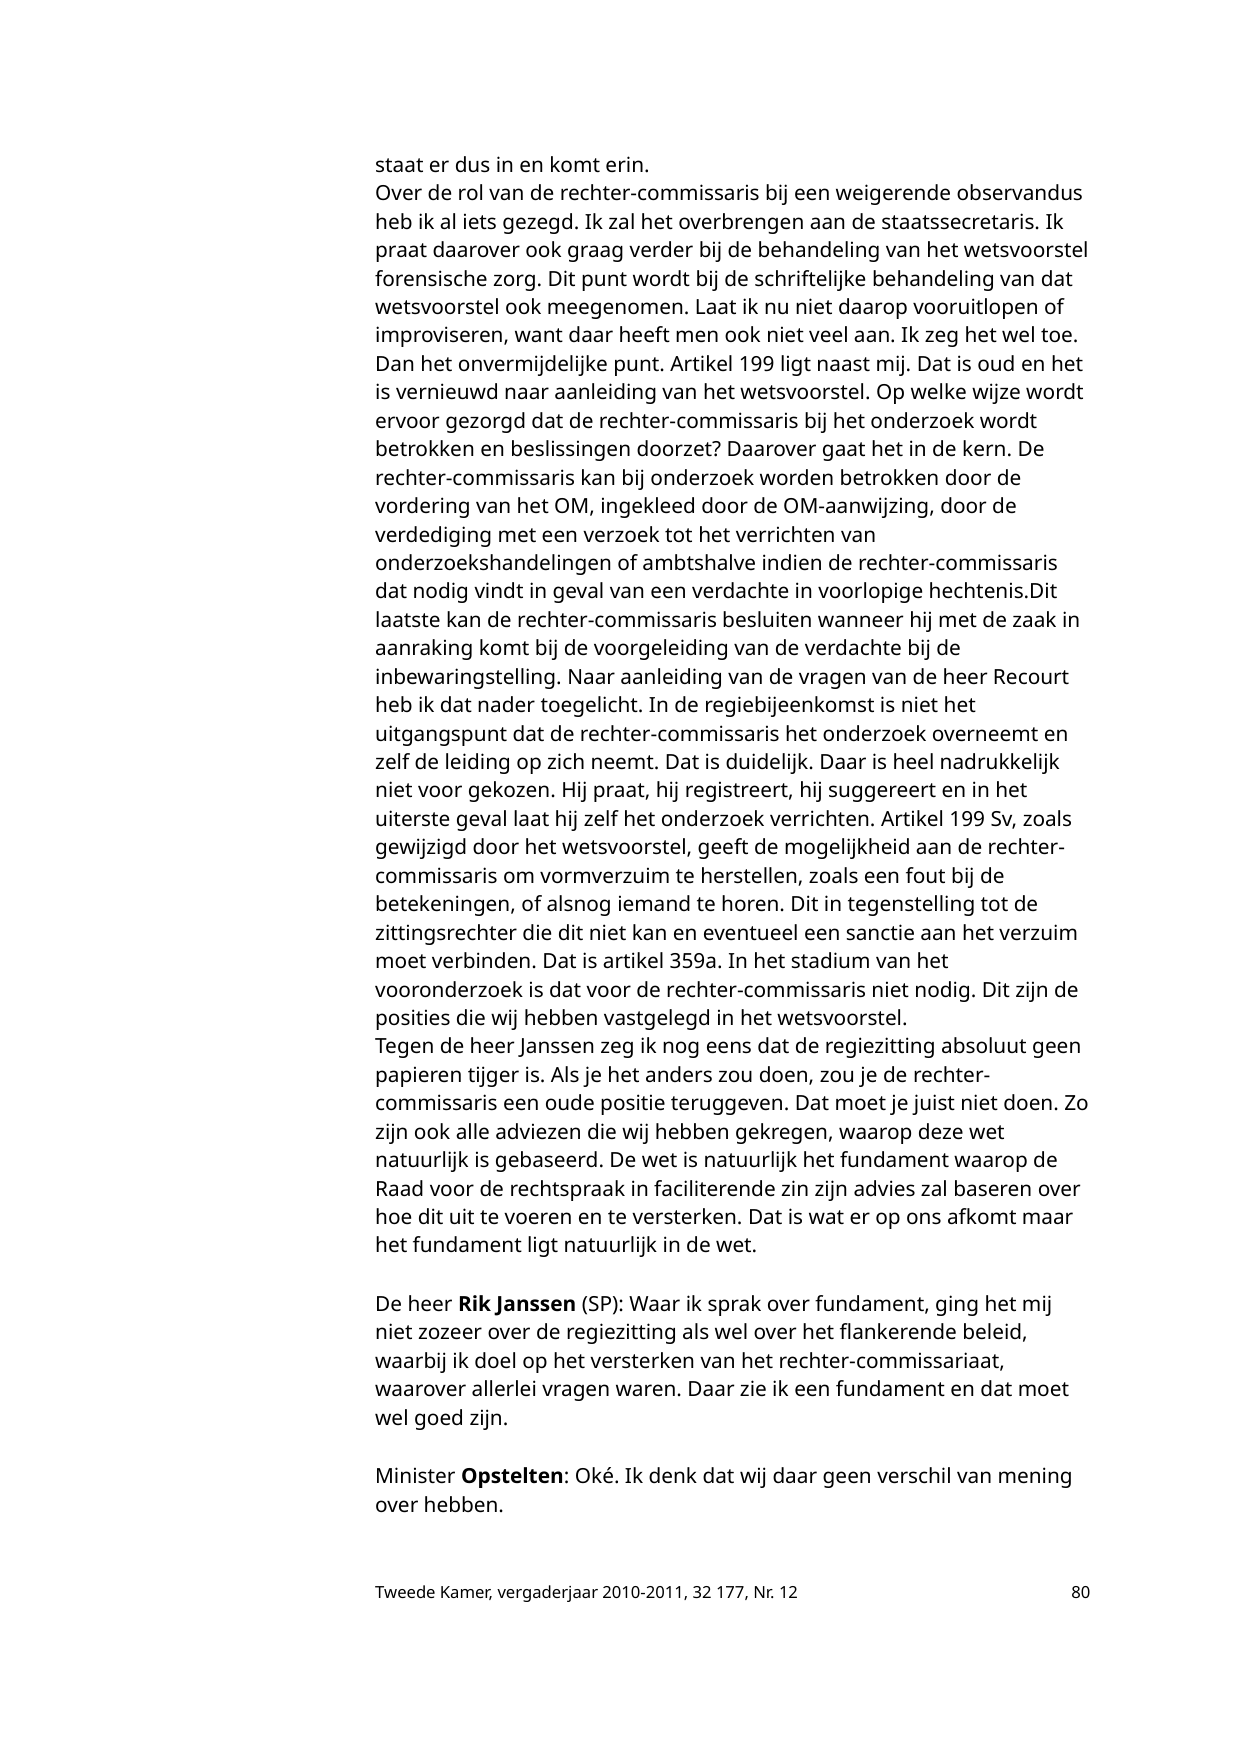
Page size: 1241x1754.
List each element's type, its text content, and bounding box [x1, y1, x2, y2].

text Tegen de heer Janssen zeg ik nog eens dat de regiezitting absoluut geen papieren tijger is. Als je het anders zou doen, zou je de rechter-commissaris een oude positie teruggeven. Dat moet je juist niet doen. Zo zijn ook alle adviezen die wij hebben gekregen, waarop deze wet natuurlijk is gebaseerd. De wet is natuurlijk het fundament waarop de Raad voor de rechtspraak in faciliterende zin zijn advies zal baseren over hoe dit uit te voeren en te versterken. Dat is wat er op ons afkomt maar het fundament ligt natuurlijk in de wet. [375, 1032, 1090, 1259]
text Dan het onvermijdelijke punt. Artikel 199 ligt naast mij. Dat is oud en het is vernieuwd naar aanleiding van het wetsvoorstel. Op welke wijze wordt ervoor gezorgd dat de rechter-commissaris bij het onderzoek wordt betrokken en beslissingen doorzet? Daarover gaat het in de kern. De rechter-commissaris kan bij onderzoek worden betrokken door de vordering van het OM, ingekleed door de OM-aanwijzing, door de verdediging met een verzoek tot het verrichten van onderzoekshandelingen of ambtshalve indien de rechter-commissaris dat nodig vindt in geval van een verdachte in voorlopige hechtenis.Dit laatste kan de rechter-commissaris besluiten wanneer hij met de zaak in aanraking komt bij de voorgeleiding van de verdachte bij de inbewaringstelling. Naar aanleiding van de vragen van de heer Recourt heb ik dat nader toegelicht. In de regiebijeenkomst is niet het uitgangspunt dat de rechter-commissaris het onderzoek overneemt en zelf de leiding op zich neemt. Dat is duidelijk. Daar is heel nadrukkelijk niet voor gekozen. Hij praat, hij registreert, hij suggereert en in het uiterste geval laat hij zelf het onderzoek verrichten. Artikel 199 Sv, zoals gewijzigd door het wetsvoorstel, geeft de mogelijkheid aan de rechter-commissaris om vormverzuim te herstellen, zoals een fout bij de betekeningen, of alsnog iemand te horen. Dit in tegenstelling tot de zittingsrechter die dit niet kan en eventueel een sanctie aan het verzuim moet verbinden. Dat is artikel 359a. In het stadium van het vooronderzoek is dat voor de rechter-commissaris niet nodig. Dit zijn de posities die wij hebben vastgelegd in het wetsvoorstel. [375, 349, 1090, 1032]
text Minister Opstelten: Oké. Ik denk dat wij daar geen verschil van mening over hebben. [375, 1461, 1090, 1518]
text De heer Rik Janssen (SP): Waar ik sprak over fundament, ging het mij niet zozeer over de regiezitting als wel over het flankerende beleid, waarbij ik doel op het versterken van het rechter-commissariaat, waarover allerlei vragen waren. Daar zie ik een fundament en dat moet wel goed zijn. [375, 1289, 1090, 1431]
text staat er dus in en komt erin. [375, 150, 1090, 178]
text Over de rol van de rechter-commissaris bij een weigerende observandus heb ik al iets gezegd. Ik zal het overbrengen aan de staatssecretaris. Ik praat daarover ook graag verder bij de behandeling van het wetsvoorstel forensische zorg. Dit punt wordt bij de schriftelijke behandeling van dat wetsvoorstel ook meegenomen. Laat ik nu niet daarop vooruitlopen of improviseren, want daar heeft men ook niet veel aan. Ik zeg het wel toe. [375, 178, 1090, 349]
